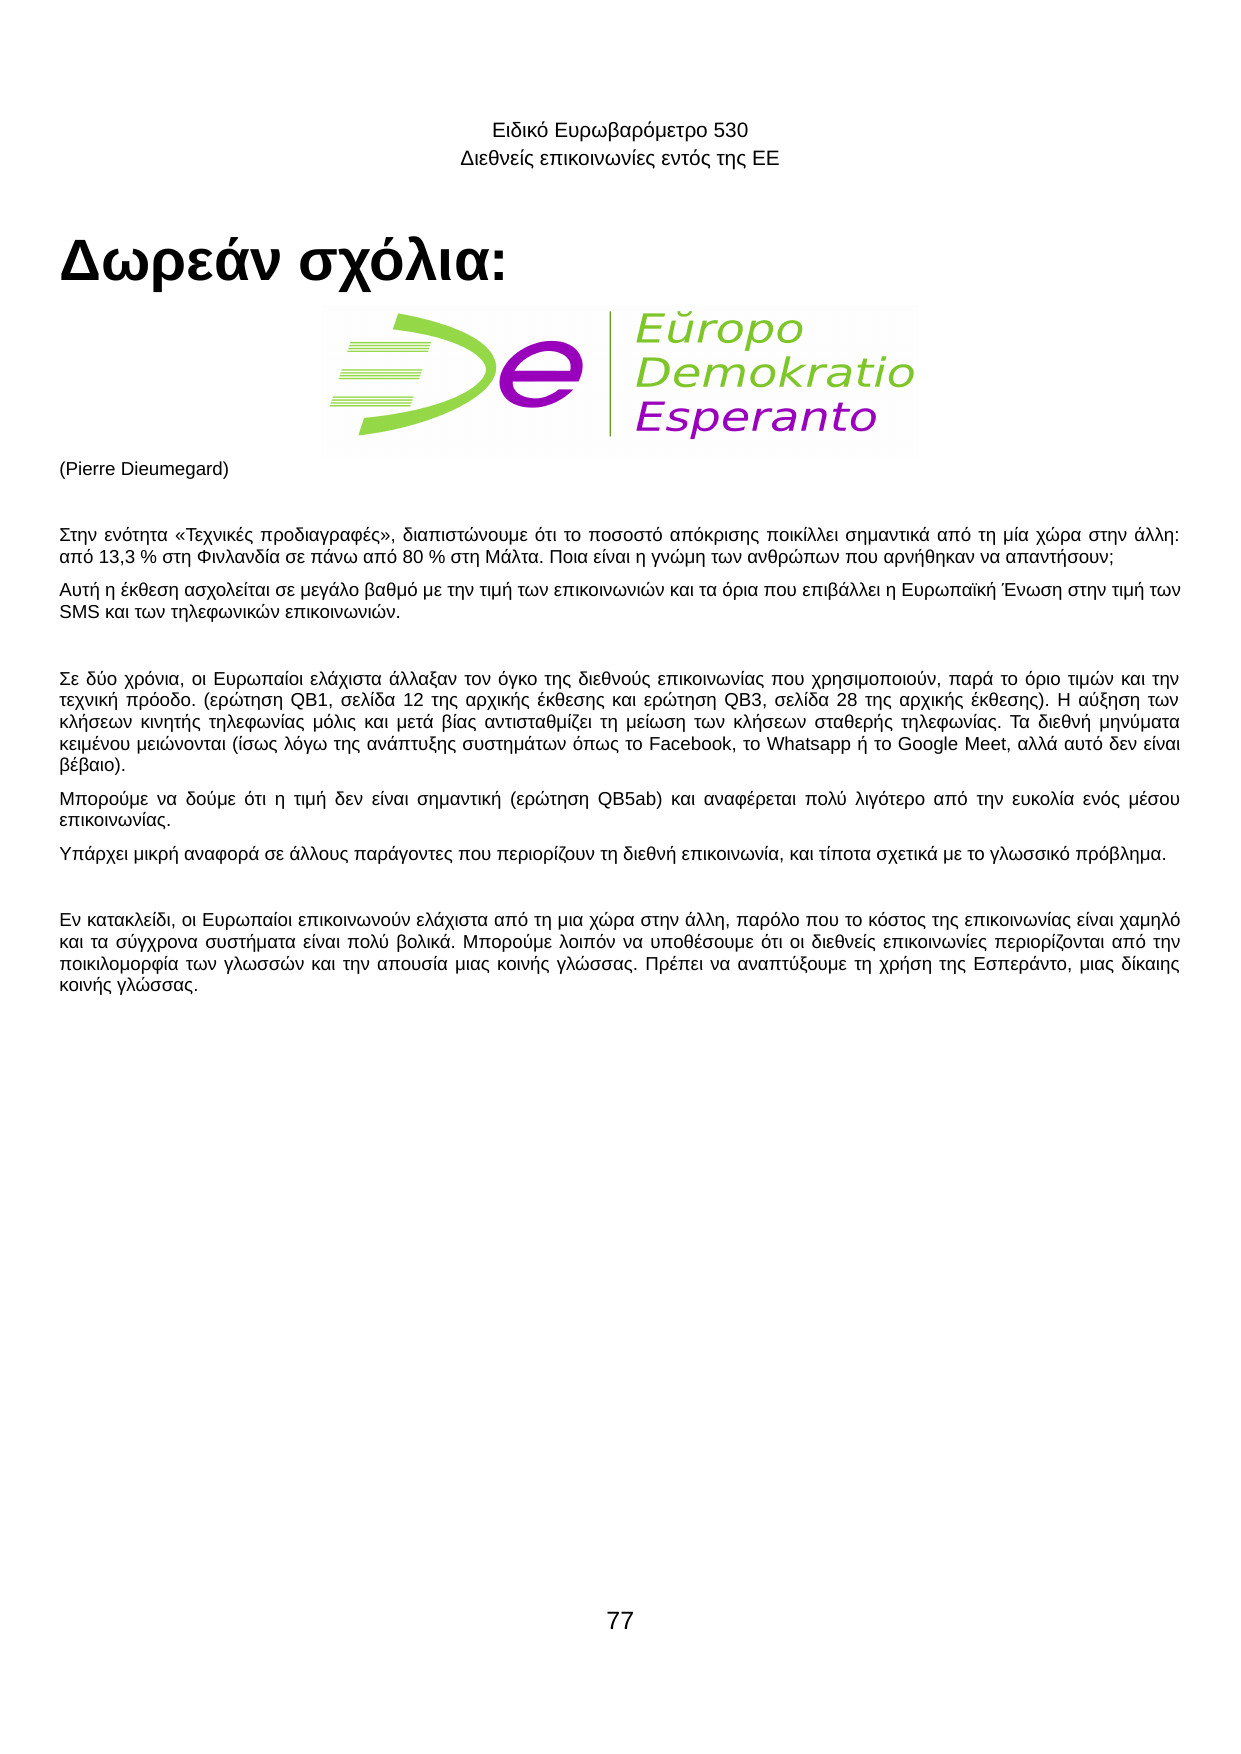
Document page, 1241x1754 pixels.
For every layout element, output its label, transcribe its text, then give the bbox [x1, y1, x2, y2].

text Υπάρχει μικρή αναφορά σε άλλους παράγοντες που περιορίζουν τη διεθνή επικοινωνία, και τίποτα σχετικά με το γλωσσικό πρόβλημα. [59, 842, 1181, 864]
picture [321, 305, 919, 458]
text Σε δύο χρόνια, οι Ευρωπαίοι ελάχιστα άλλαξαν τον όγκο της διεθνούς επικοινωνίας που χρησιμοποιούν, παρά το όριο τιμών και την τεχνική πρόοδο. (ερώτηση QB1, σελίδα 12 της αρχικής έκθεσης και ερώτηση QB3, σελίδα 28 της αρχικής έκθεσης). Η αύξηση των κλήσεων κινητής τηλεφωνίας μόλις και μετά βίας αντισταθμίζει τη μείωση των κλήσεων σταθερής τηλεφωνίας. Τα διεθνή μηνύματα κειμένου μειώνονται (ίσως λόγω της ανάπτυξης συστημάτων όπως το Facebook, το Whatsapp ή το Google Meet, αλλά αυτό δεν είναι βέβαιο). [59, 668, 1181, 776]
subtitle Δωρεάν σχόλια: [59, 225, 1181, 292]
text Μπορούμε να δούμε ότι η τιμή δεν είναι σημαντική (ερώτηση QB5ab) και αναφέρεται πολύ λιγότερο από την ευκολία ενός μέσου επικοινωνίας. [59, 787, 1181, 831]
text (Pierre Dieumegard) [59, 458, 1181, 479]
text Εν κατακλείδι, οι Ευρωπαίοι επικοινωνούν ελάχιστα από τη μια χώρα στην άλλη, παρόλο που το κόστος της επικοινωνίας είναι χαμηλό και τα σύγχρονα συστήματα είναι πολύ βολικά. Μπορούμε λοιπόν να υποθέσουμε ότι οι διεθνείς επικοινωνίες περιορίζονται από την ποικιλομορφία των γλωσσών και την απουσία μιας κοινής γλώσσας. Πρέπει να αναπτύξουμε τη χρήση της Εσπεράντο, μιας δίκαιης κοινής γλώσσας. [59, 909, 1181, 996]
text Αυτή η έκθεση ασχολείται σε μεγάλο βαθμό με την τιμή των επικοινωνιών και τα όρια που επιβάλλει η Ευρωπαϊκή Ένωση στην τιμή των SMS και των τηλεφωνικών επικοινωνιών. [59, 579, 1181, 622]
text Στην ενότητα «Τεχνικές προδιαγραφές», διαπιστώνουμε ότι το ποσοστό απόκρισης ποικίλλει σημαντικά από τη μία χώρα στην άλλη: από 13,3 % στη Φινλανδία σε πάνω από 80 % στη Μάλτα. Ποια είναι η γνώμη των ανθρώπων που αρνήθηκαν να απαντήσουν; [59, 524, 1181, 567]
